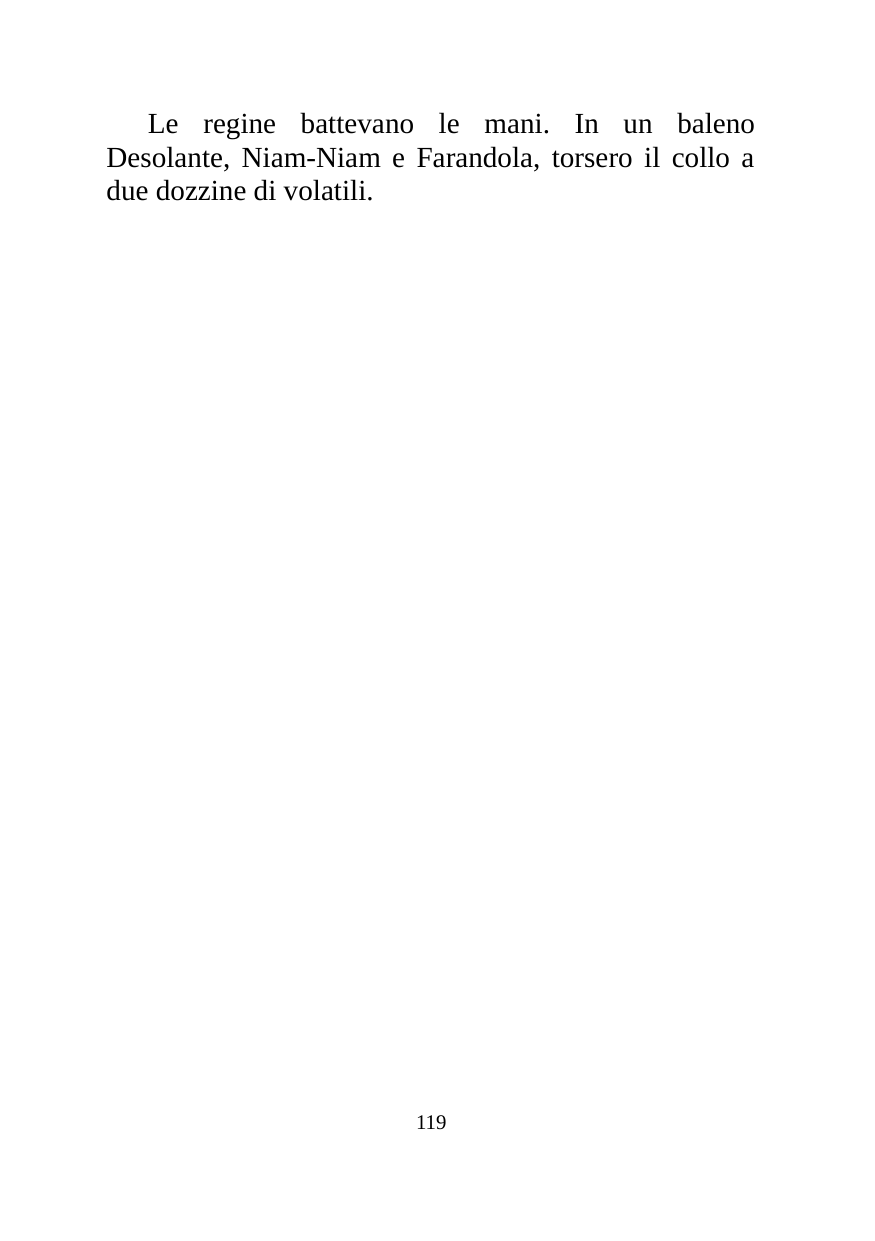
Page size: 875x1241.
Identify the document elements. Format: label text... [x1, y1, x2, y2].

text Le regine battevano le mani. In un baleno Desolante, Niam-Niam e Farandola, torsero il collo a due dozzine di volatili. [106, 106, 756, 207]
